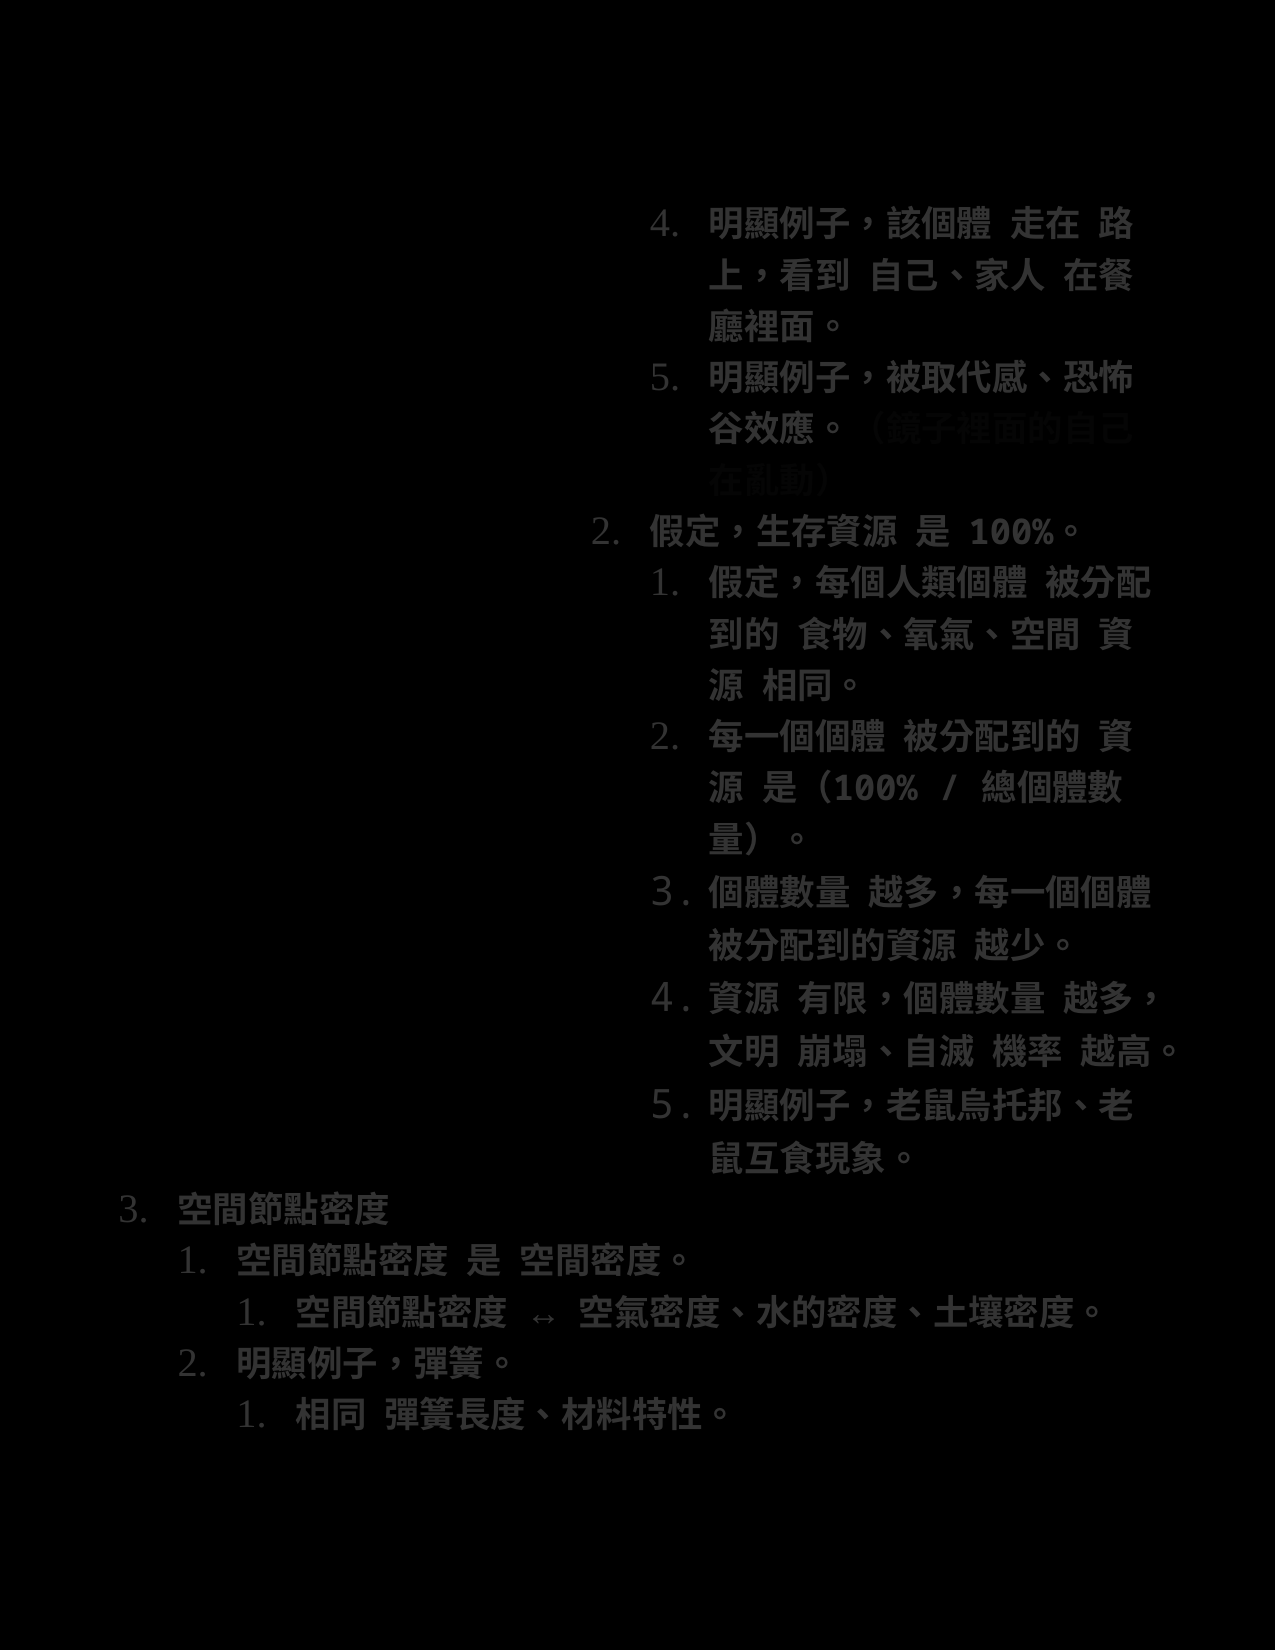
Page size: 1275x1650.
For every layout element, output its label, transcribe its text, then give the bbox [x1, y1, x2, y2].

list 每一個個體 被分配到的 資源 是（100% / 總個體數量）。 [649, 708, 1157, 862]
list 明顯例子，老鼠烏托邦、老鼠互食現象。 [649, 1075, 1157, 1181]
list 明顯例子，彈簧。 [177, 1335, 1157, 1386]
list 空間節點密度 是 空間密度。 [177, 1233, 1157, 1284]
list 明顯例子，被取代感、恐怖谷效應。（鏡子裡面的自己在亂動） [649, 349, 1157, 503]
list 個體數量 越多，每一個個體 被分配到的資源 越少。 [649, 862, 1157, 969]
list 資源 有限，個體數量 越多，文明 崩塌、自滅 機率 越高。 [649, 969, 1157, 1075]
list 空間節點密度 [118, 1181, 1157, 1233]
list 相同 彈簧長度、材料特性。 [236, 1386, 1157, 1438]
list 空間節點密度 ↔ 空氣密度、水的密度、土壤密度。 [236, 1284, 1157, 1335]
list 假定，每個人類個體 被分配到的 食物、氧氣、空間 資源 相同。 [649, 555, 1157, 708]
list 明顯例子，該個體 走在 路上，看到 自己、家人 在餐廳裡面。 [649, 196, 1157, 349]
list 假定，生存資源 是 100%。 [591, 503, 1157, 555]
